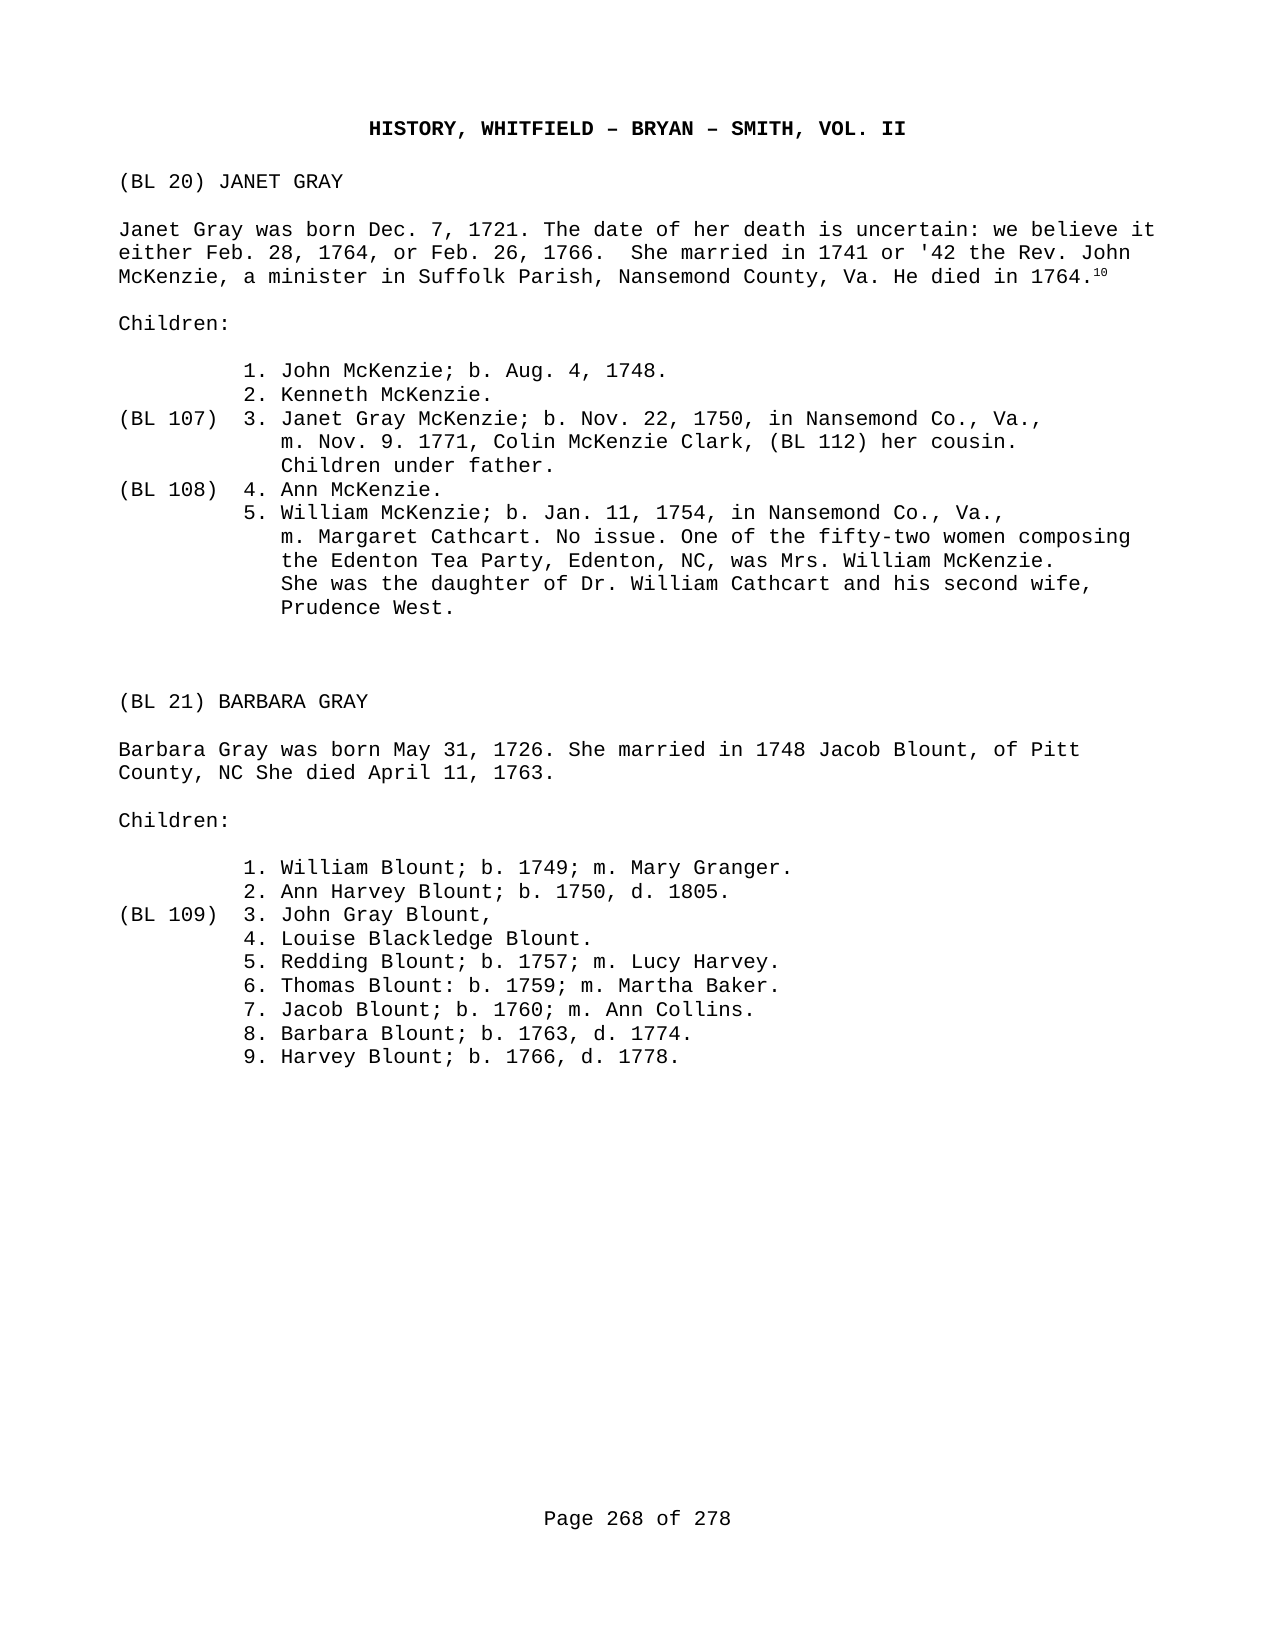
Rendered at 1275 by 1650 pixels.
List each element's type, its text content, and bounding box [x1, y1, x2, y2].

text 2. Ann Harvey Blount; b. 1750, d. 1805. [118, 881, 1157, 904]
text Children: [118, 810, 1157, 833]
text m. Margaret Cathcart. No issue. One of the fifty-two women composing [118, 526, 1157, 549]
text the Edenton Tea Party, Edenton, NC, was Mrs. William McKenzie. [118, 549, 1157, 573]
text (BL 109) 3. John Gray Blount, [118, 904, 1157, 928]
text 7. Jacob Blount; b. 1760; m. Ann Collins. [118, 999, 1157, 1022]
text 4. Louise Blackledge Blount. [118, 928, 1157, 952]
text m. Nov. 9. 1771, Colin McKenzie Clark, (BL 112) her cousin. [118, 431, 1157, 455]
text 9. Harvey Blount; b. 1766, d. 1778. [118, 1046, 1157, 1070]
text 2. Kenneth McKenzie. [118, 384, 1157, 408]
text (BL 20) JANET GRAY [118, 171, 1157, 195]
text 5. Redding Blount; b. 1757; m. Lucy Harvey. [118, 952, 1157, 975]
text She was the daughter of Dr. William Cathcart and his second wife, [118, 573, 1157, 597]
text 5. William McKenzie; b. Jan. 11, 1754, in Nansemond Co., Va., [118, 502, 1157, 526]
text Children under father. [118, 455, 1157, 479]
text Prudence West. [118, 597, 1157, 621]
text 1. John McKenzie; b. Aug. 4, 1748. [118, 360, 1157, 384]
text Barbara Gray was born May 31, 1726. She married in 1748 Jacob Blount, of Pitt County, NC She died April 11, 1763. [118, 739, 1157, 786]
text Janet Gray was born Dec. 7, 1721. The date of her death is uncertain: we believe it either Feb. 28, 1764, or Feb. 26, 1766. She married in 1741 or '42 the Rev. John McKenzie, a minister in Suffolk Parish, Nansemond County, Va. He died in 1764.10 [118, 218, 1157, 289]
text (BL 107) 3. Janet Gray McKenzie; b. Nov. 22, 1750, in Nansemond Co., Va., [118, 408, 1157, 431]
text Children: [118, 313, 1157, 337]
text 6. Thomas Blount: b. 1759; m. Martha Baker. [118, 975, 1157, 999]
text 1. William Blount; b. 1749; m. Mary Granger. [118, 857, 1157, 881]
text (BL 108) 4. Ann McKenzie. [118, 479, 1157, 502]
text (BL 21) BARBARA GRAY [118, 691, 1157, 715]
text 8. Barbara Blount; b. 1763, d. 1774. [118, 1022, 1157, 1046]
